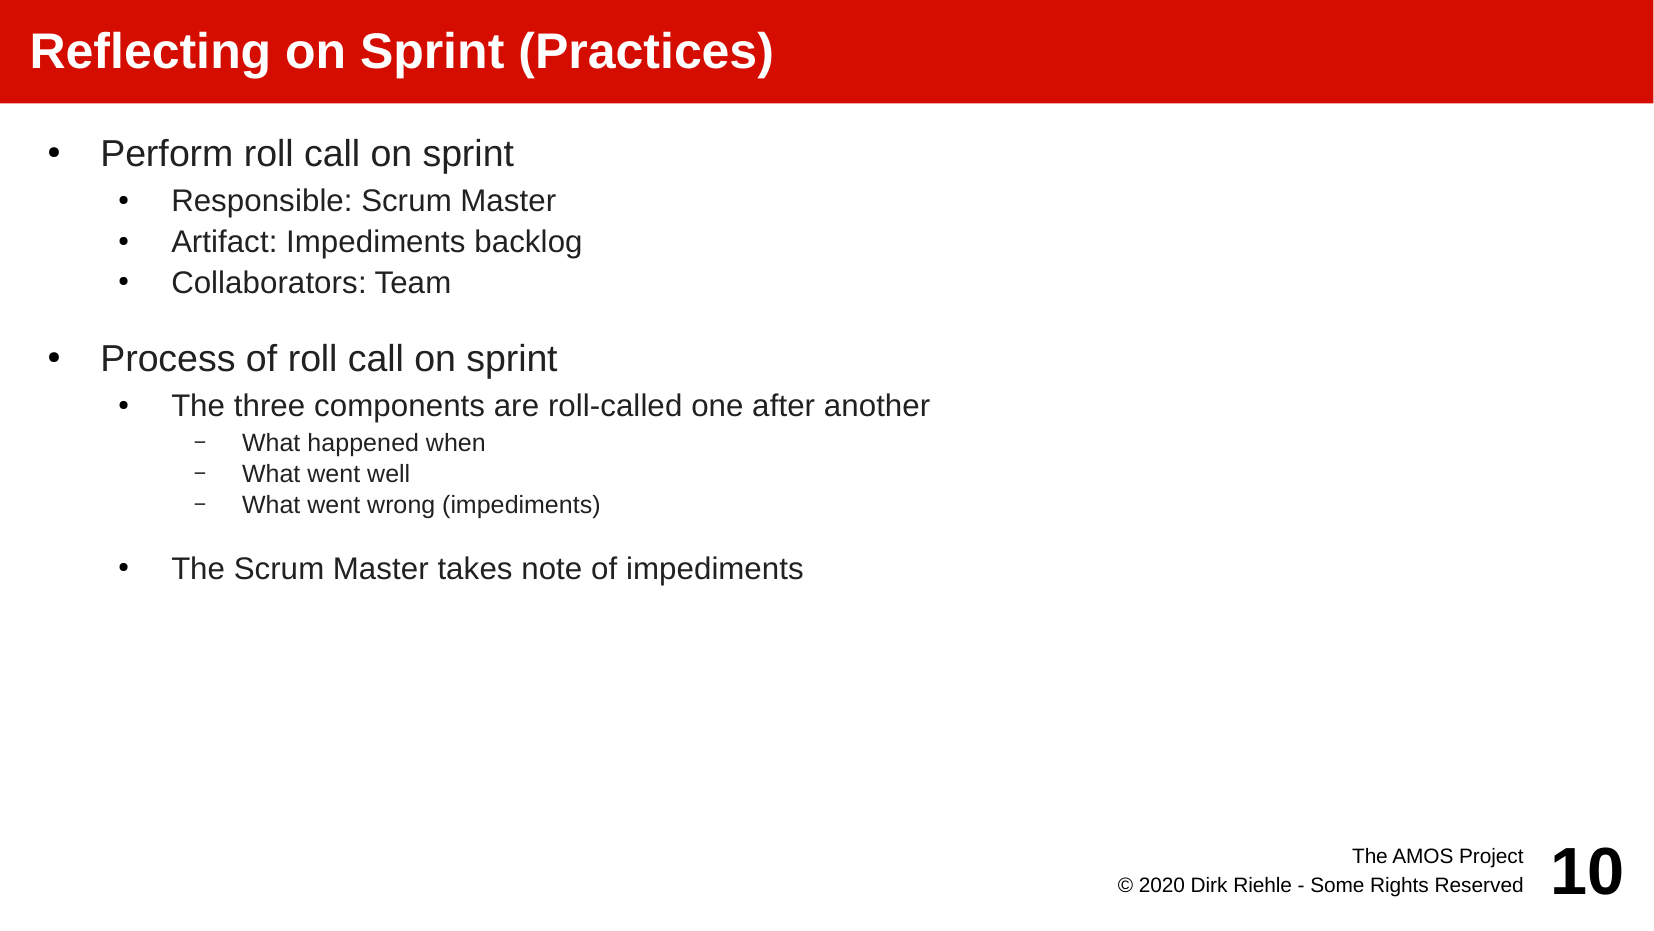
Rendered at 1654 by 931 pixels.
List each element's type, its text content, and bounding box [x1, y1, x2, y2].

title Reflecting on Sprint (Practices) [0, 0, 1654, 104]
list Perform roll call on sprint Responsible: Scrum Master Artifact: Impediments backlog Collaborators: Team Process of roll call on sprint The three components are roll-called one after another What happened when What went well What went wrong (impediments) The Scrum Master takes note of impediments [29, 132, 1625, 813]
